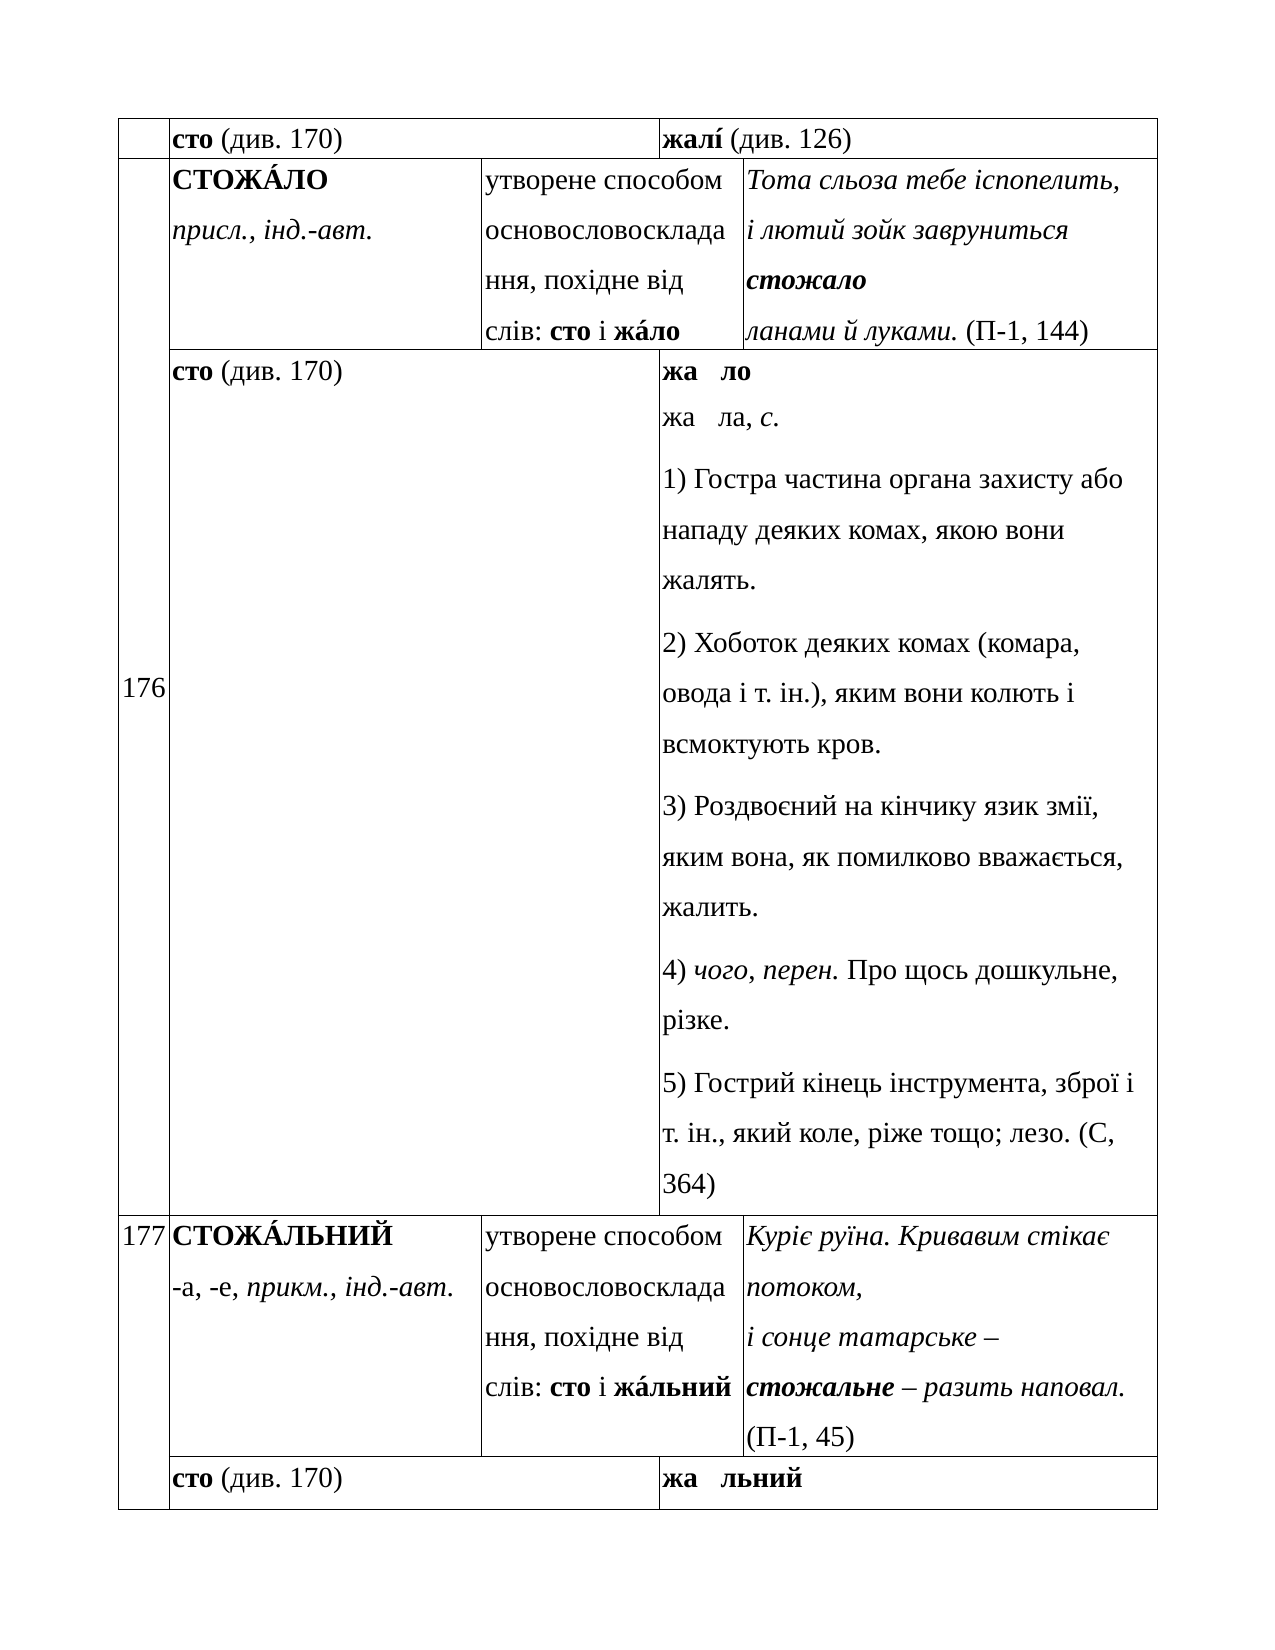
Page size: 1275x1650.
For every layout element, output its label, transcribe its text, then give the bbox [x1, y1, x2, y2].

table_cell утворене способом основословоскладання, похідне від слів: сто і жáло [482, 159, 743, 349]
table_cell сто (див. 170) [170, 1457, 659, 1509]
table_cell Стожáло присл., інд.-авт. [170, 159, 481, 349]
table_cell 177 [119, 1216, 169, 1509]
table_cell Куріє руїна. Кривавим стікає потоком, і сонце татарське – стожальне – разить наповал. (П‑1, 45) [744, 1216, 1157, 1456]
table_cell [119, 119, 169, 158]
table_cell Тота сльоза тебе іспопелить, і лютий зойк завруниться стожало ланами й луками. (П‑1, 144) [744, 159, 1157, 349]
table_cell жальний [660, 1457, 1157, 1509]
table_cell жалí (див. 126) [660, 119, 1157, 158]
table_cell 176 [119, 159, 169, 1215]
table_cell утворене способом основословоскладання, похідне від слів: сто і жáльний [482, 1216, 743, 1456]
table_cell жало жала, с. 1) Гостра частина органа захисту або нападу деяких комах, якою вони жалять. 2) Хоботок деяких комах (комара, овода і т. ін.), яким вони колють і всмоктують кров. 3) Роздвоєний на кінчику язик змії, яким вона, як помилково вважається, жалить. 4) чого, перен. Про щось дошкульне, різке. 5) Гострий кінець інструмента, зброї і т. ін., який коле, ріже тощо; лезо. (С, 364) [660, 350, 1157, 1215]
table_cell сто (див. 170) [170, 119, 659, 158]
table_cell Стожáльний -а, -е, прикм., інд.-авт. [170, 1216, 481, 1456]
table_cell сто (див. 170) [170, 350, 659, 1215]
